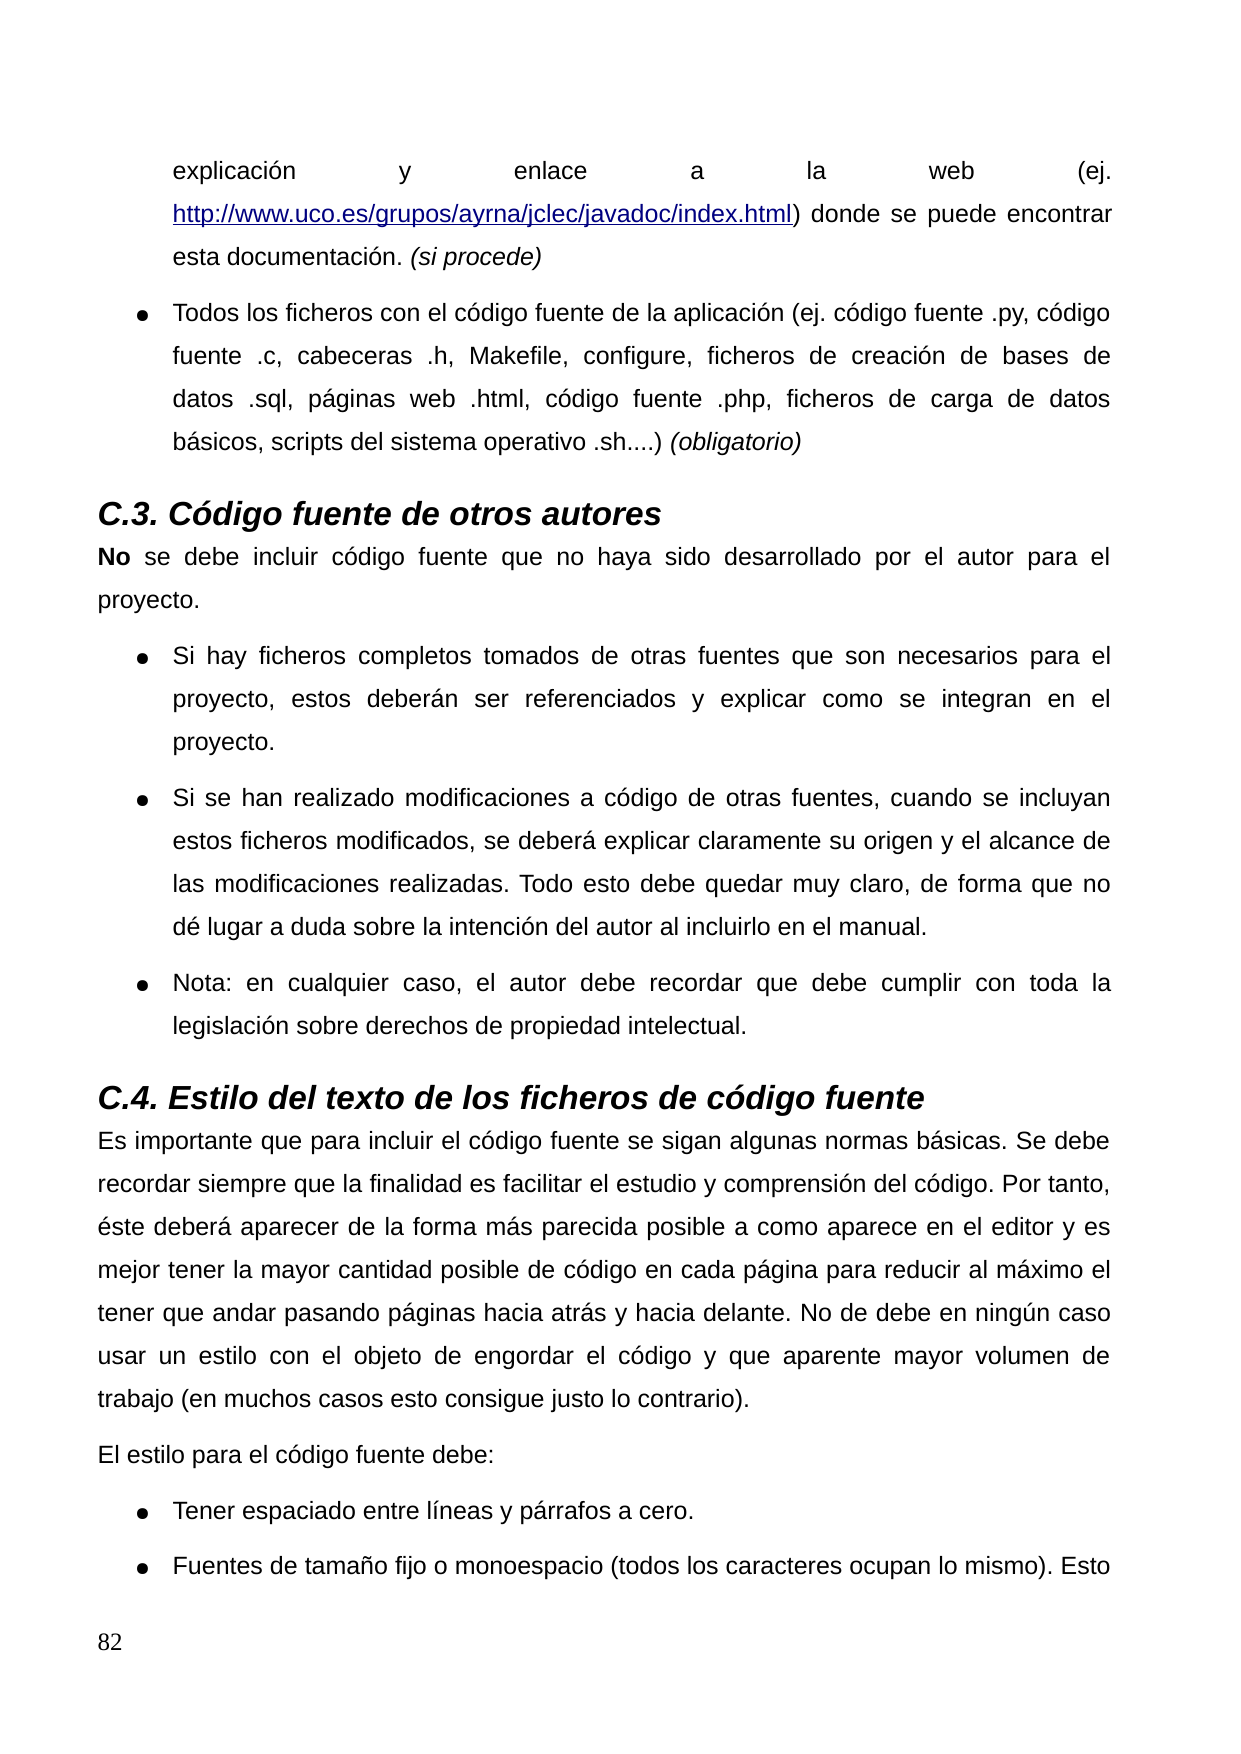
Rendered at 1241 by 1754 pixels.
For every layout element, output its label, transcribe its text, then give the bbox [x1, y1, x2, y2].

text Es importante que para incluir el código fuente se sigan algunas normas básicas. Se debe recordar siempre que la finalidad es facilitar el estudio y comprensión del código. Por tanto, éste deberá aparecer de la forma más parecida posible a como aparece en el editor y es mejor tener la mayor cantidad posible de código en cada página para reducir al máximo el tener que andar pasando páginas hacia atrás y hacia delante. No de debe en ningún caso usar un estilo con el objeto de engordar el código y que aparente mayor volumen de trabajo (en muchos casos esto consigue justo lo contrario). [97, 1126, 1113, 1413]
list Fuentes de tamaño fijo o monoespacio (todos los caracteres ocupan lo mismo). Esto [135, 1551, 1113, 1580]
text No se debe incluir código fuente que no haya sido desarrollado por el autor para el proyecto. [97, 542, 1113, 614]
list explicación y enlace a la web (ej. http://www.uco.es/grupos/ayrna/jclec/javadoc/index.html) donde se puede encontrar esta documentación. (si procede) [135, 156, 1113, 271]
subtitle Código fuente de otros autores [97, 494, 1113, 533]
subtitle Estilo del texto de los ficheros de código fuente [97, 1078, 1113, 1117]
list Todos los ficheros con el código fuente de la aplicación (ej. código fuente .py, código fuente .c, cabeceras .h, Makefile, configure, ficheros de creación de bases de datos .sql, páginas web .html, código fuente .php, ficheros de carga de datos básicos, scripts del sistema operativo .sh....) (obligatorio) [135, 297, 1113, 456]
list Si hay ficheros completos tomados de otras fuentes que son necesarios para el proyecto, estos deberán ser referenciados y explicar como se integran en el proyecto. [135, 641, 1113, 756]
list Tener espaciado entre líneas y párrafos a cero. [135, 1496, 1113, 1524]
text El estilo para el código fuente debe: [97, 1440, 1113, 1469]
list Nota: en cualquier caso, el autor debe recordar que debe cumplir con toda la legislación sobre derechos de propiedad intelectual. [135, 967, 1113, 1039]
list Si se han realizado modificaciones a código de otras fuentes, cuando se incluyan estos ficheros modificados, se deberá explicar claramente su origen y el alcance de las modificaciones realizadas. Todo esto debe quedar muy claro, de forma que no dé lugar a duda sobre la intención del autor al incluirlo en el manual. [135, 782, 1113, 941]
